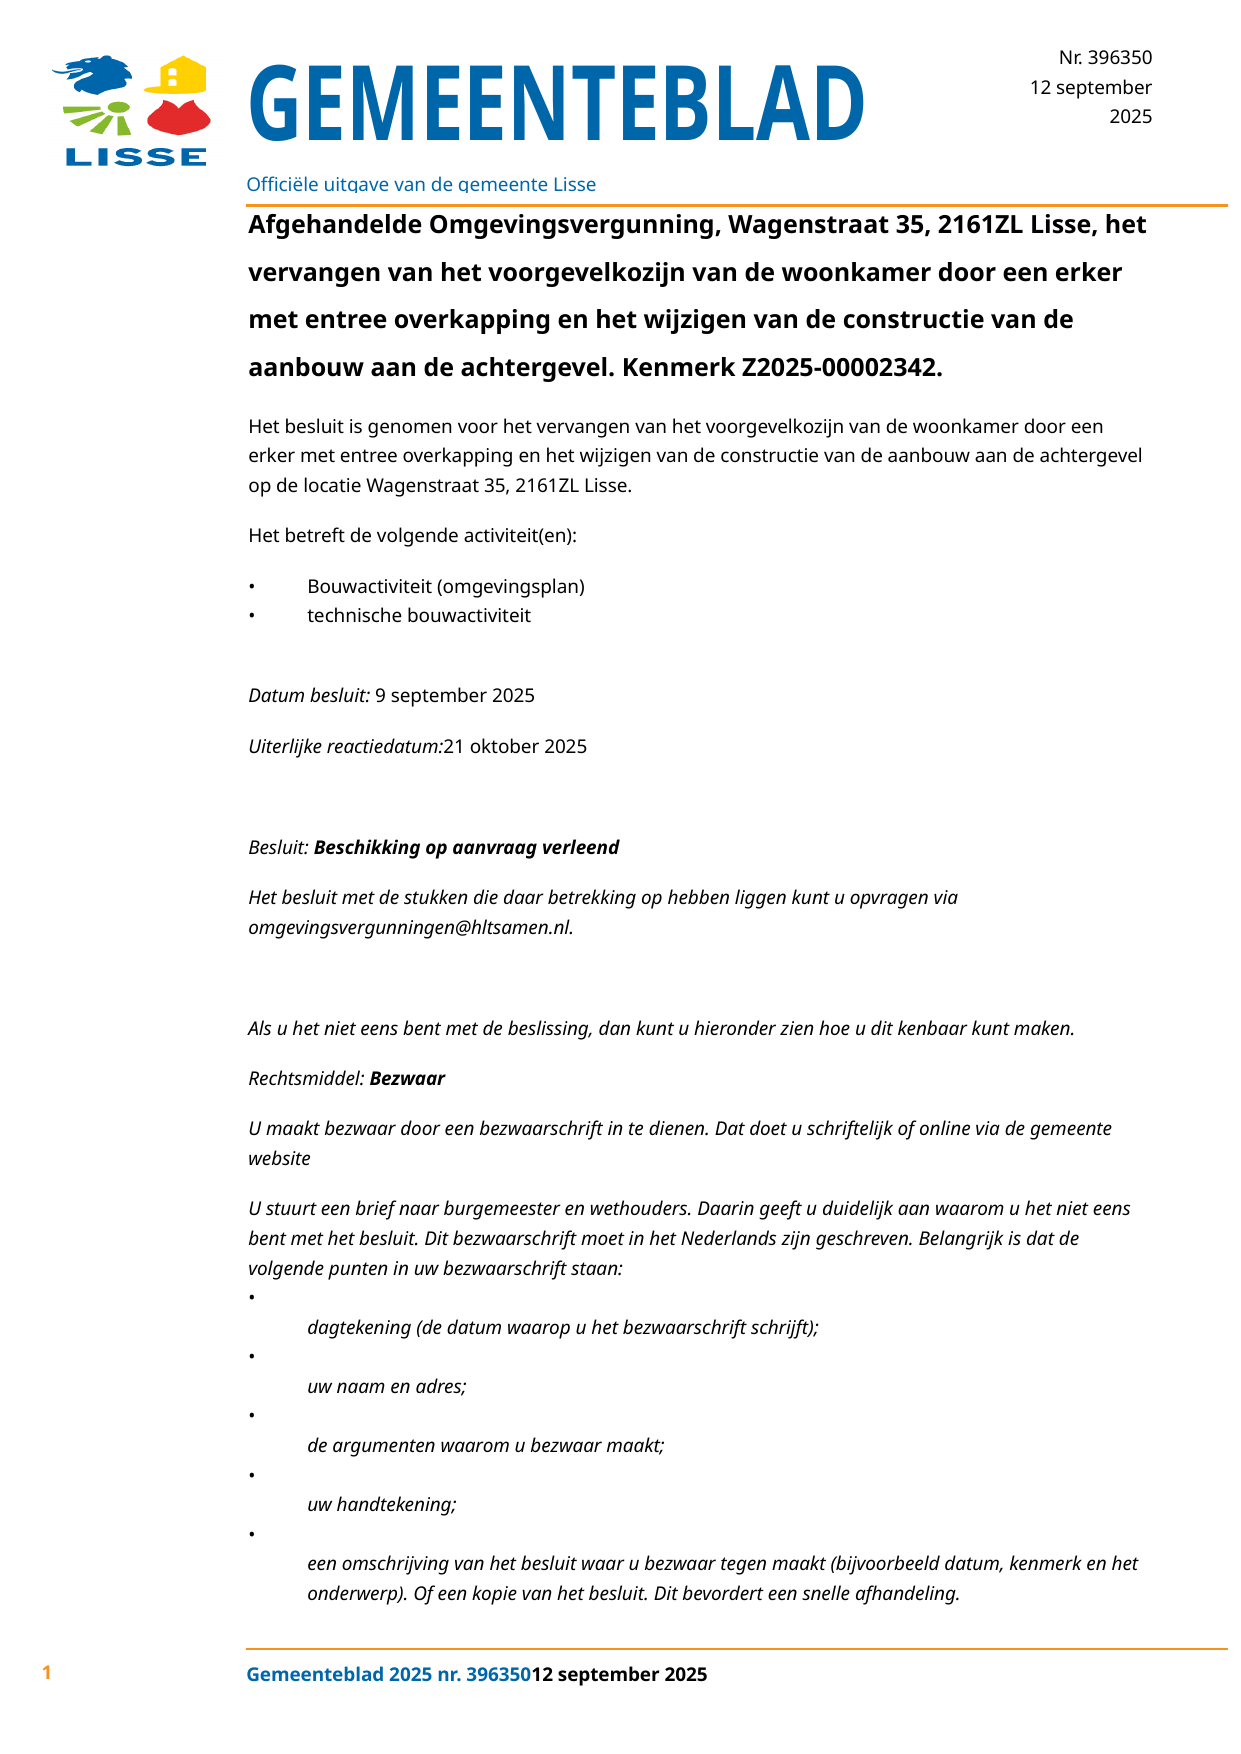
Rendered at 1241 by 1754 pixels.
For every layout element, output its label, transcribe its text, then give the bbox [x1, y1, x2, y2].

text Het besluit is genomen voor het vervangen van het voorgevelkozijn van de woonkamer door een erker met entree overkapping en het wijzigen van de constructie van de aanbouw aan de achtergevel op de locatie Wagenstraat 35, 2161ZL Lisse. [248, 413, 1152, 498]
text Het betreft de volgende activiteit(en): [248, 523, 1152, 548]
list een omschrijving van het besluit waar u bezwaar tegen maakt (bijvoorbeeld datum, kenmerk en het onderwerp). Of een kopie van het besluit. Dit bevordert een snelle afhandeling. [248, 1551, 1152, 1606]
list de argumenten waarom u bezwaar maakt; [248, 1432, 1152, 1458]
list technische bouwactiviteit [248, 603, 1152, 628]
text U stuurt een brief naar burgemeester en wethouders. Daarin geeft u duidelijk aan waarom u het niet eens bent met het besluit. Dit bezwaarschrift moet in het Nederlands zijn geschreven. Belangrijk is dat de volgende punten in uw bezwaarschrift staan: [248, 1196, 1152, 1281]
text Datum besluit: 9 september 2025 [248, 683, 1152, 708]
list uw handtekening; [248, 1491, 1152, 1517]
text U maakt bezwaar door een bezwaarschrift in te dienen. Dat doet u schriftelijk of online via de gemeente website [248, 1116, 1152, 1171]
text Afgehandelde Omgevingsvergunning, Wagenstraat 35, 2161ZL Lisse, het vervangen van het voorgevelkozijn van de woonkamer door een erker met entree overkapping en het wijzigen van de constructie van de aanbouw aan de achtergevel. Kenmerk Z2025-00002342. [248, 207, 1152, 384]
list dagtekening (de datum waarop u het bezwaarschrift schrijft); [248, 1314, 1152, 1340]
text Het besluit met de stukken die daar betrekking op hebben liggen kunt u opvragen via omgevingsvergunningen@hltsamen.nl. [248, 884, 1152, 940]
text Rechtsmiddel: Bezwaar [248, 1065, 1152, 1091]
list uw naam en adres; [248, 1373, 1152, 1399]
picture [41, 47, 231, 172]
text Als u het niet eens bent met de beslissing, dan kunt u hieronder zien hoe u dit kenbaar kunt maken. [248, 1015, 1152, 1041]
list Bouwactiviteit (omgevingsplan) [248, 573, 1152, 599]
text Besluit: Beschikking op aanvraag verleend [248, 834, 1152, 860]
text Uiterlijke reactiedatum:21 oktober 2025 [248, 733, 1152, 759]
